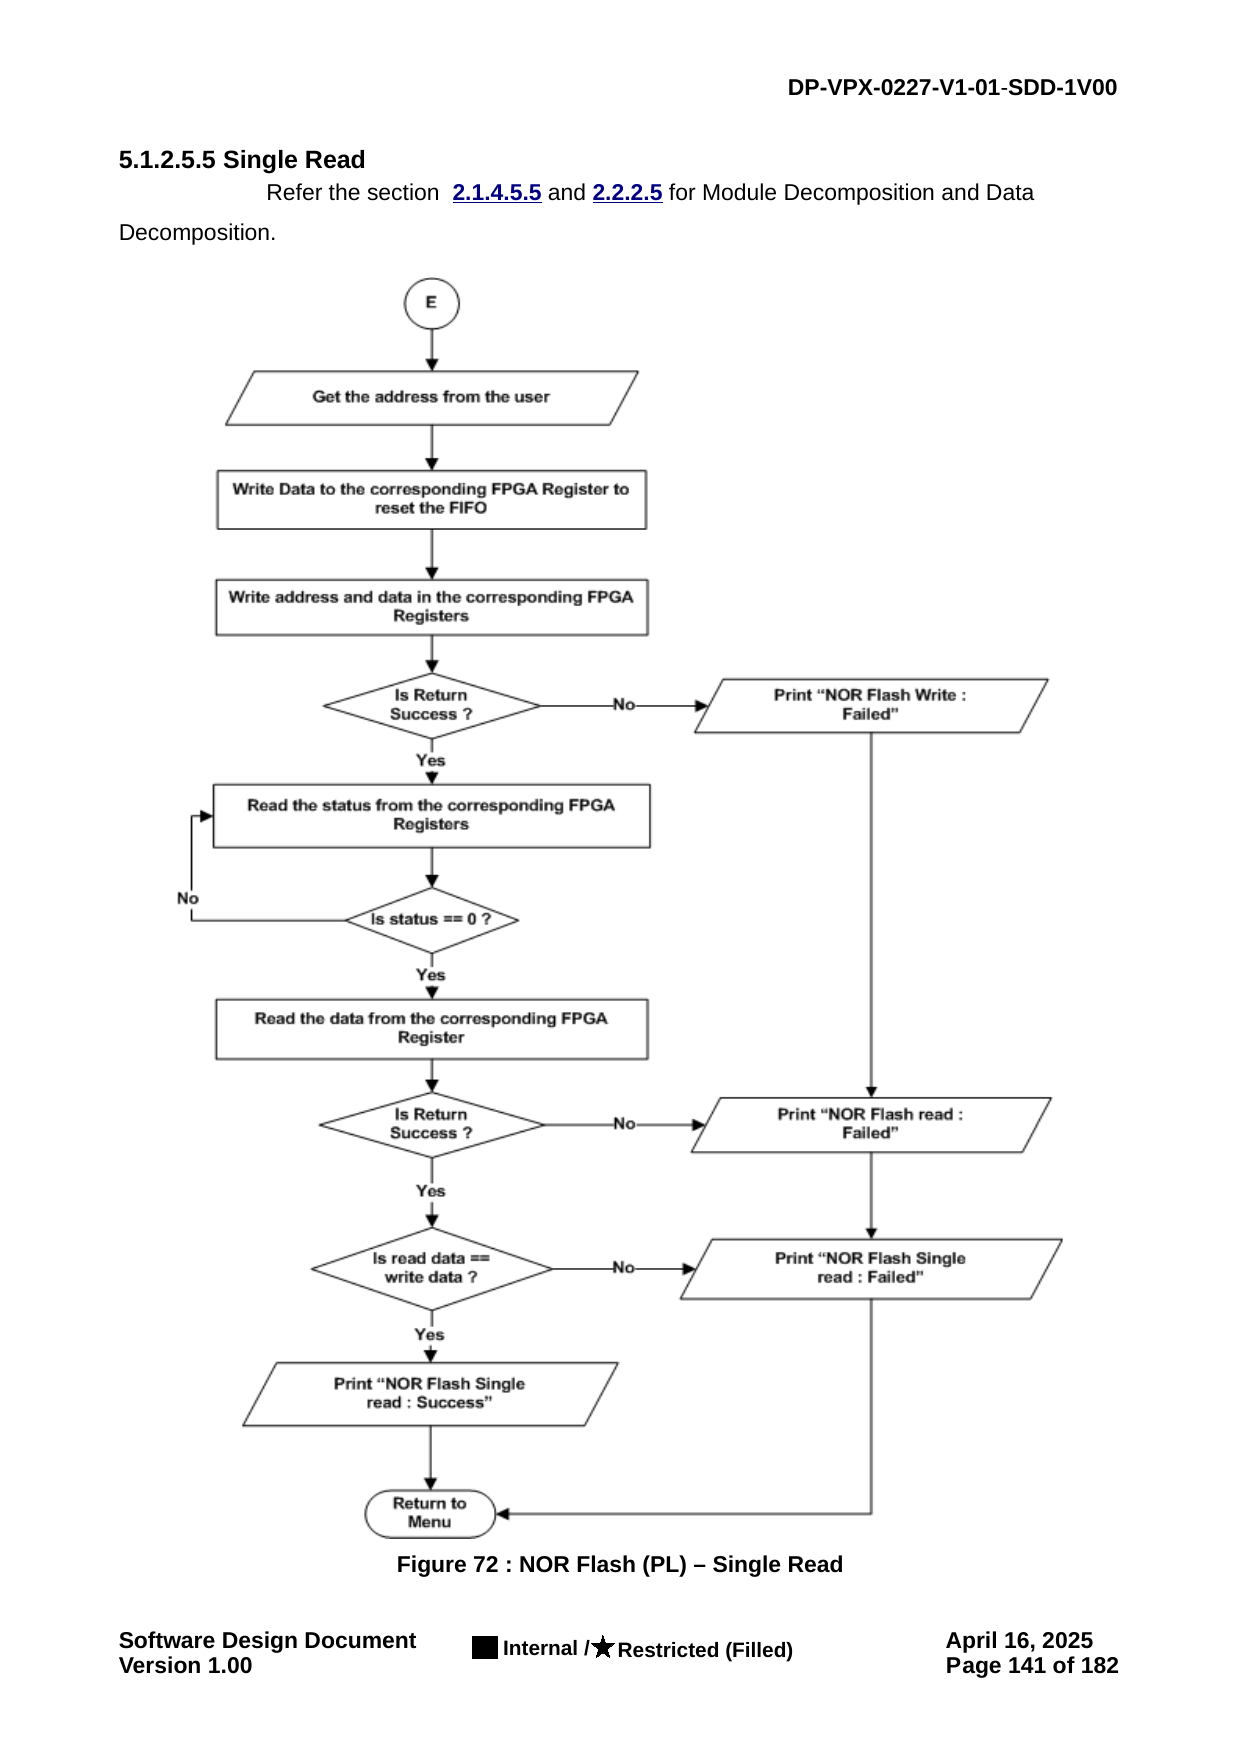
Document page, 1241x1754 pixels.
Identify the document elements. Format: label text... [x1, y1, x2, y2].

subtitle Single Read [118, 150, 1122, 173]
picture [177, 277, 1063, 1539]
text Refer the section 2.1.4.5.5 and 2.2.2.5 for Module Decomposition and Data Decomposition. [118, 179, 1122, 245]
text Figure 72 : NOR Flash (PL) – Single Read [118, 258, 1122, 1577]
